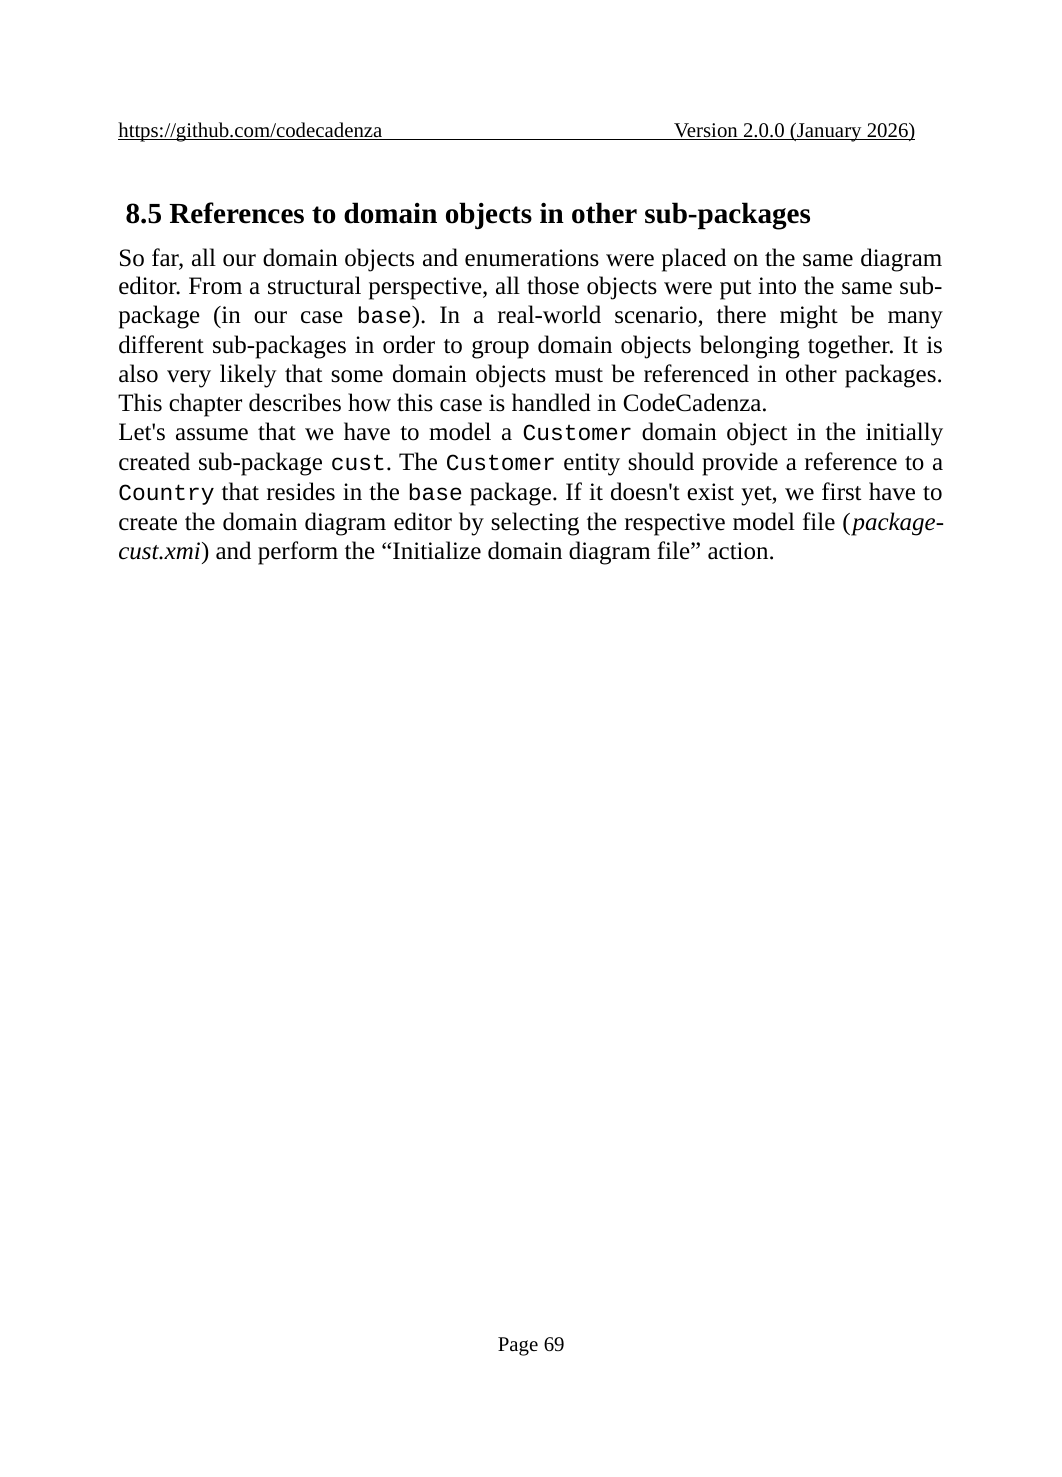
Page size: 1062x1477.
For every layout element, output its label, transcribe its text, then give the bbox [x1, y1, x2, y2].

subtitle References to domain objects in other sub-packages [118, 197, 944, 230]
text Let's assume that we have to model a Customer domain object in the initially created sub-package cust. The Customer entity should provide a reference to a Country that resides in the base package. If it doesn't exist yet, we first have to create the domain diagram editor by selecting the respective model file (package-cust.xmi) and perform the “Initialize domain diagram file” action. [118, 417, 944, 565]
text So far, all our domain objects and enumerations were placed on the same diagram editor. From a structural perspective, all those objects were put into the same sub-package (in our case base). In a real-world scenario, there might be many different sub-packages in order to group domain objects belonging together. It is also very likely that some domain objects must be referenced in other packages. This chapter describes how this case is handled in CodeCadenza. [118, 243, 944, 417]
